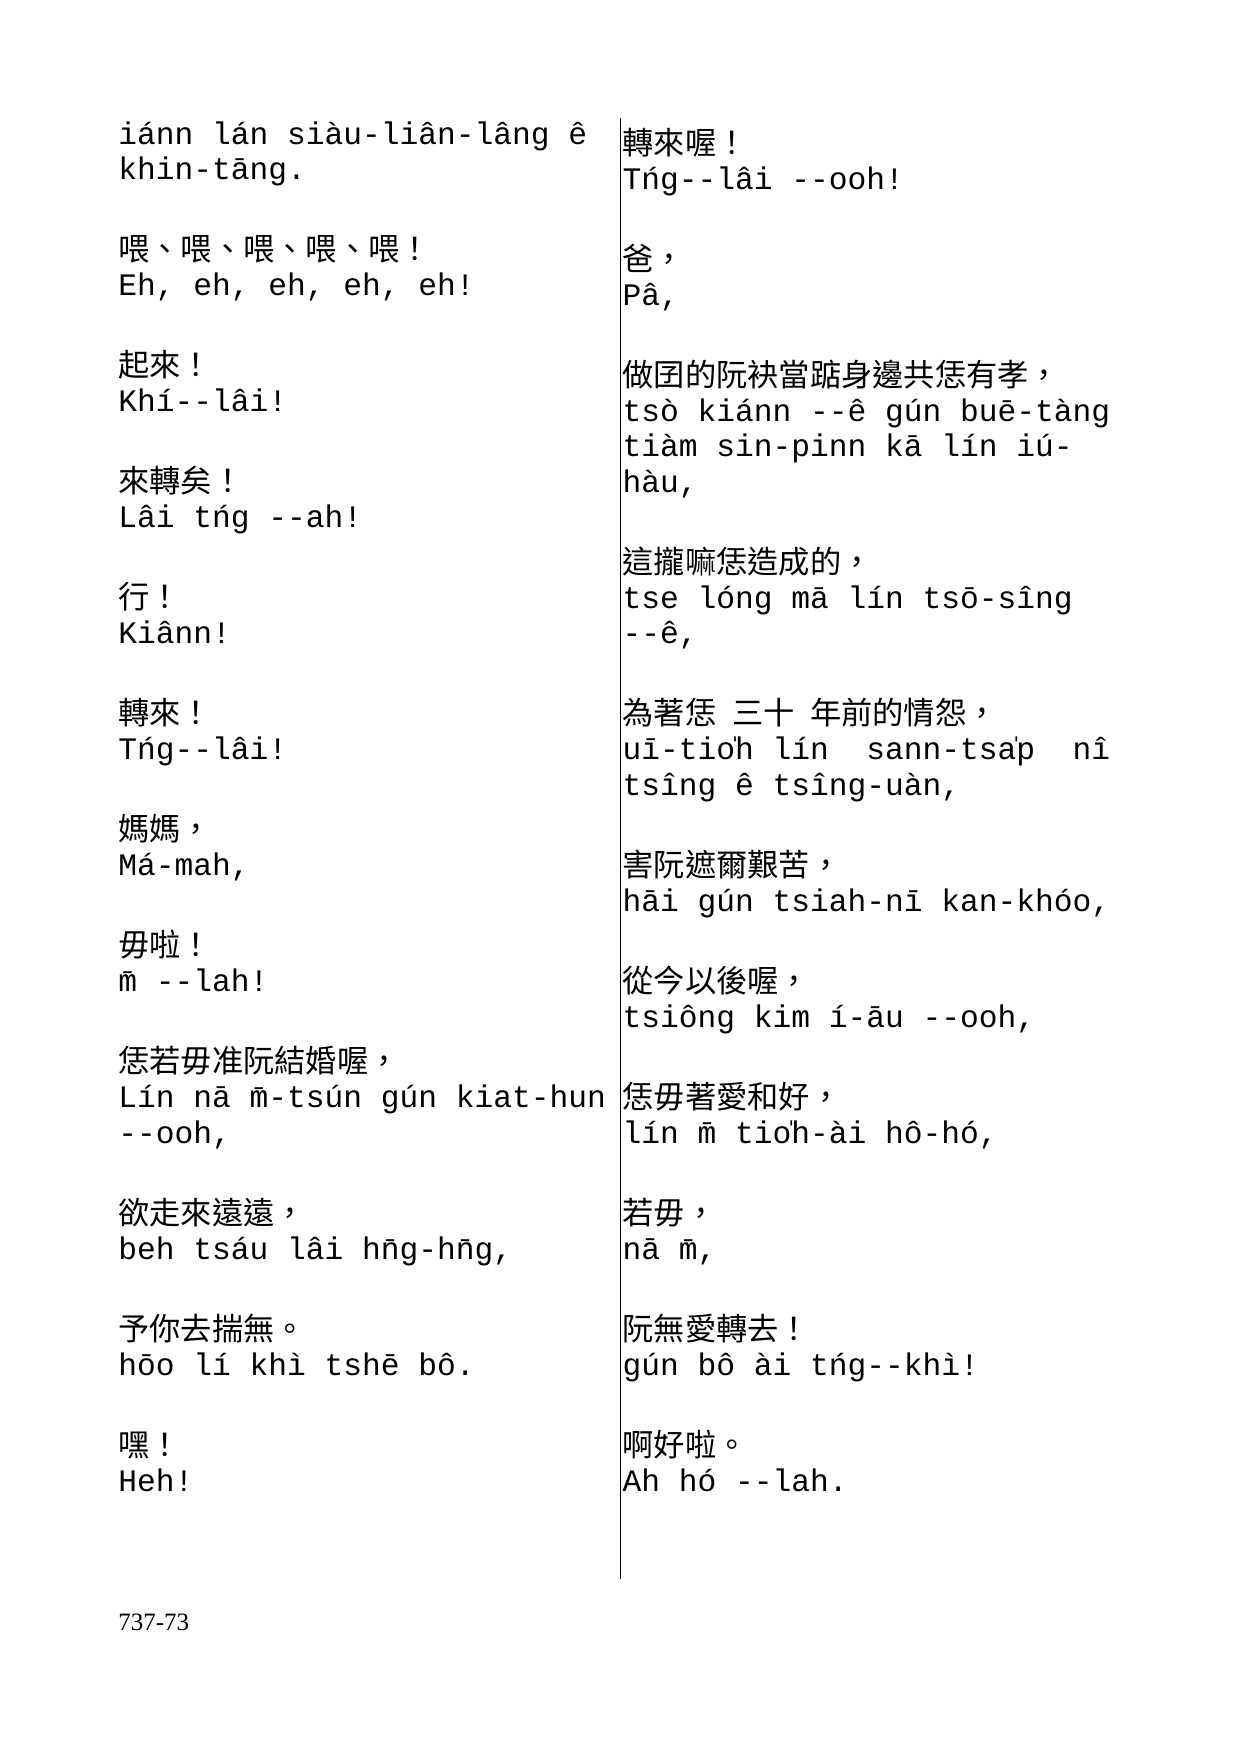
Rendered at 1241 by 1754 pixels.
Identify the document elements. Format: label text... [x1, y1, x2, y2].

text nā m̄, [622, 1233, 1122, 1269]
text 害阮遮爾艱苦， [622, 840, 1122, 885]
text tsò kiánn --ê gún buē-tàng tiàm sin-pinn kā lín iú-hàu, [622, 395, 1122, 502]
text 嘿！ [118, 1420, 618, 1465]
text m̄ --lah! [118, 966, 618, 1001]
text Kiânn! [118, 618, 618, 653]
text 行！ [118, 572, 618, 618]
text Tńg--lâi --ooh! [622, 163, 1122, 199]
text Eh, eh, eh, eh, eh! [118, 269, 618, 305]
text 毋啦！ [118, 921, 618, 966]
text Lín nā m̄-tsún gún kiat-hun --ooh, [118, 1082, 618, 1153]
text 來轉矣！ [118, 456, 618, 502]
text Khí--lâi! [118, 386, 618, 421]
text 喂、喂、喂、喂、喂！ [118, 224, 618, 269]
text 做囝的阮袂當踮身邊共恁有孝， [622, 350, 1122, 395]
text 媽媽， [118, 804, 618, 850]
text 起來！ [118, 340, 618, 386]
text hōo lí khì tshē bô. [118, 1349, 618, 1385]
text Pâ, [622, 279, 1122, 315]
text 啊好啦。 [622, 1420, 1122, 1465]
text beh tsáu lâi hn̄g-hn̄g, [118, 1233, 618, 1269]
text 轉來喔！ [622, 118, 1122, 163]
text uī-tio̍h lín sann-tsa̍p nî tsîng ê tsîng-uàn, [622, 734, 1122, 804]
text 恁毋著愛和好， [622, 1072, 1122, 1117]
text 欲走來遠遠， [118, 1188, 618, 1233]
text 這攏嘛恁造成的， [622, 537, 1122, 582]
text gún bô ài tńg--khì! [622, 1349, 1122, 1385]
text hāi gún tsiah-nī kan-khóo, [622, 885, 1122, 921]
text tse lóng mā lín tsō-sîng --ê, [622, 582, 1122, 653]
text Ah hó --lah. [622, 1465, 1122, 1501]
text Tńg--lâi! [118, 734, 618, 769]
text 轉來！ [118, 688, 618, 734]
text Má-mah, [118, 850, 618, 885]
text lín m̄ tio̍h-ài hô-hó, [622, 1117, 1122, 1153]
text 若毋， [622, 1188, 1122, 1233]
text iánn lán siàu-liân-lâng ê khin-tāng. [118, 118, 618, 189]
text tsiông kim í-āu --ooh, [622, 1001, 1122, 1037]
text 阮無愛轉去！ [622, 1304, 1122, 1349]
text 爸， [622, 234, 1122, 279]
text 恁若毋准阮結婚喔， [118, 1037, 618, 1082]
text 從今以後喔， [622, 956, 1122, 1001]
text 為著恁 三十 年前的情怨， [622, 688, 1122, 734]
text 予你去揣無。 [118, 1304, 618, 1349]
text Heh! [118, 1465, 618, 1501]
text Lâi tńg --ah! [118, 502, 618, 537]
